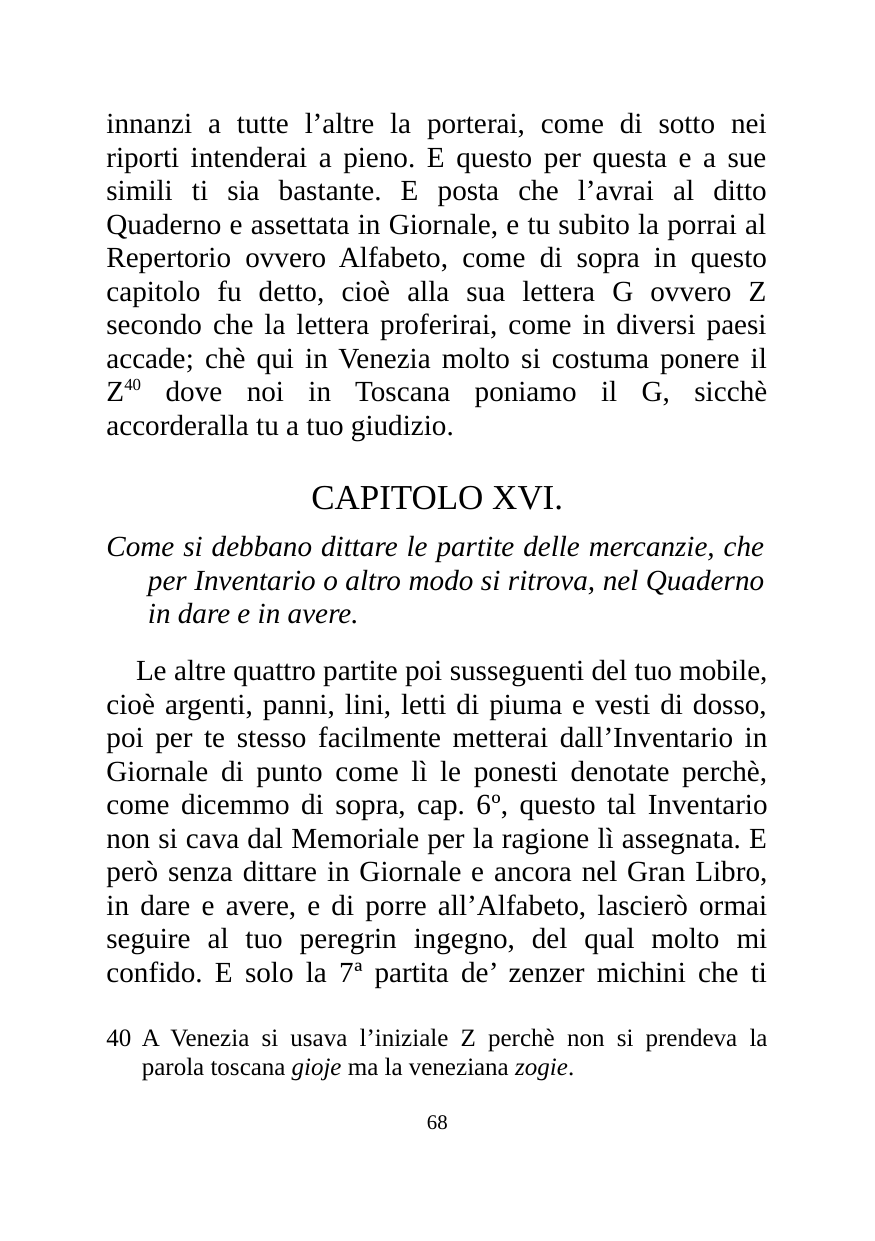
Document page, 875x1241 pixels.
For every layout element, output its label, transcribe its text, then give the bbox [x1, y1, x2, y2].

subtitle CAPITOLO XVI. [106, 477, 768, 517]
text A Venezia si usava l’iniziale Z perchè non si prendeva la parola toscana gioje ma la veneziana zogie. [106, 1023, 768, 1080]
text Le altre quattro partite poi susseguenti del tuo mobile, cioè argenti, panni, lini, letti di piuma e vesti di dosso, poi per te stesso facilmente metterai dall’Inventario in Giornale di punto come lì le ponesti denotate perchè, come dicemmo di sopra, cap. 6º, questo tal Inventario non si cava dal Memoriale per la ragione lì assegnata. E però senza dittare in Giornale e ancora nel Gran Libro, in dare e avere, e di porre all’Alfabeto, lascierò ormai seguire al tuo peregrin ingegno, del qual molto mi confido. E solo la 7ª partita de’ zenzer michini che ti [106, 653, 768, 989]
text Come si debbano dittare le partite delle mercanzie, che per Inventario o altro modo si ritrova, nel Quaderno in dare e in avere. [106, 529, 768, 630]
text innanzi a tutte l’altre la porterai, come di sotto nei riporti intenderai a pieno. E questo per questa e a sue simili ti sia bastante. E posta che l’avrai al ditto Quaderno e assettata in Giornale, e tu subito la porrai al Repertorio ovvero Alfabeto, come di sopra in questo capitolo fu detto, cioè alla sua lettera G ovvero Z secondo che la lettera proferirai, come in diversi paesi accade; chè qui in Venezia molto si costuma ponere il Z dove noi in Toscana poniamo il G, sicchè accorderalla tu a tuo giudizio. [106, 106, 768, 442]
